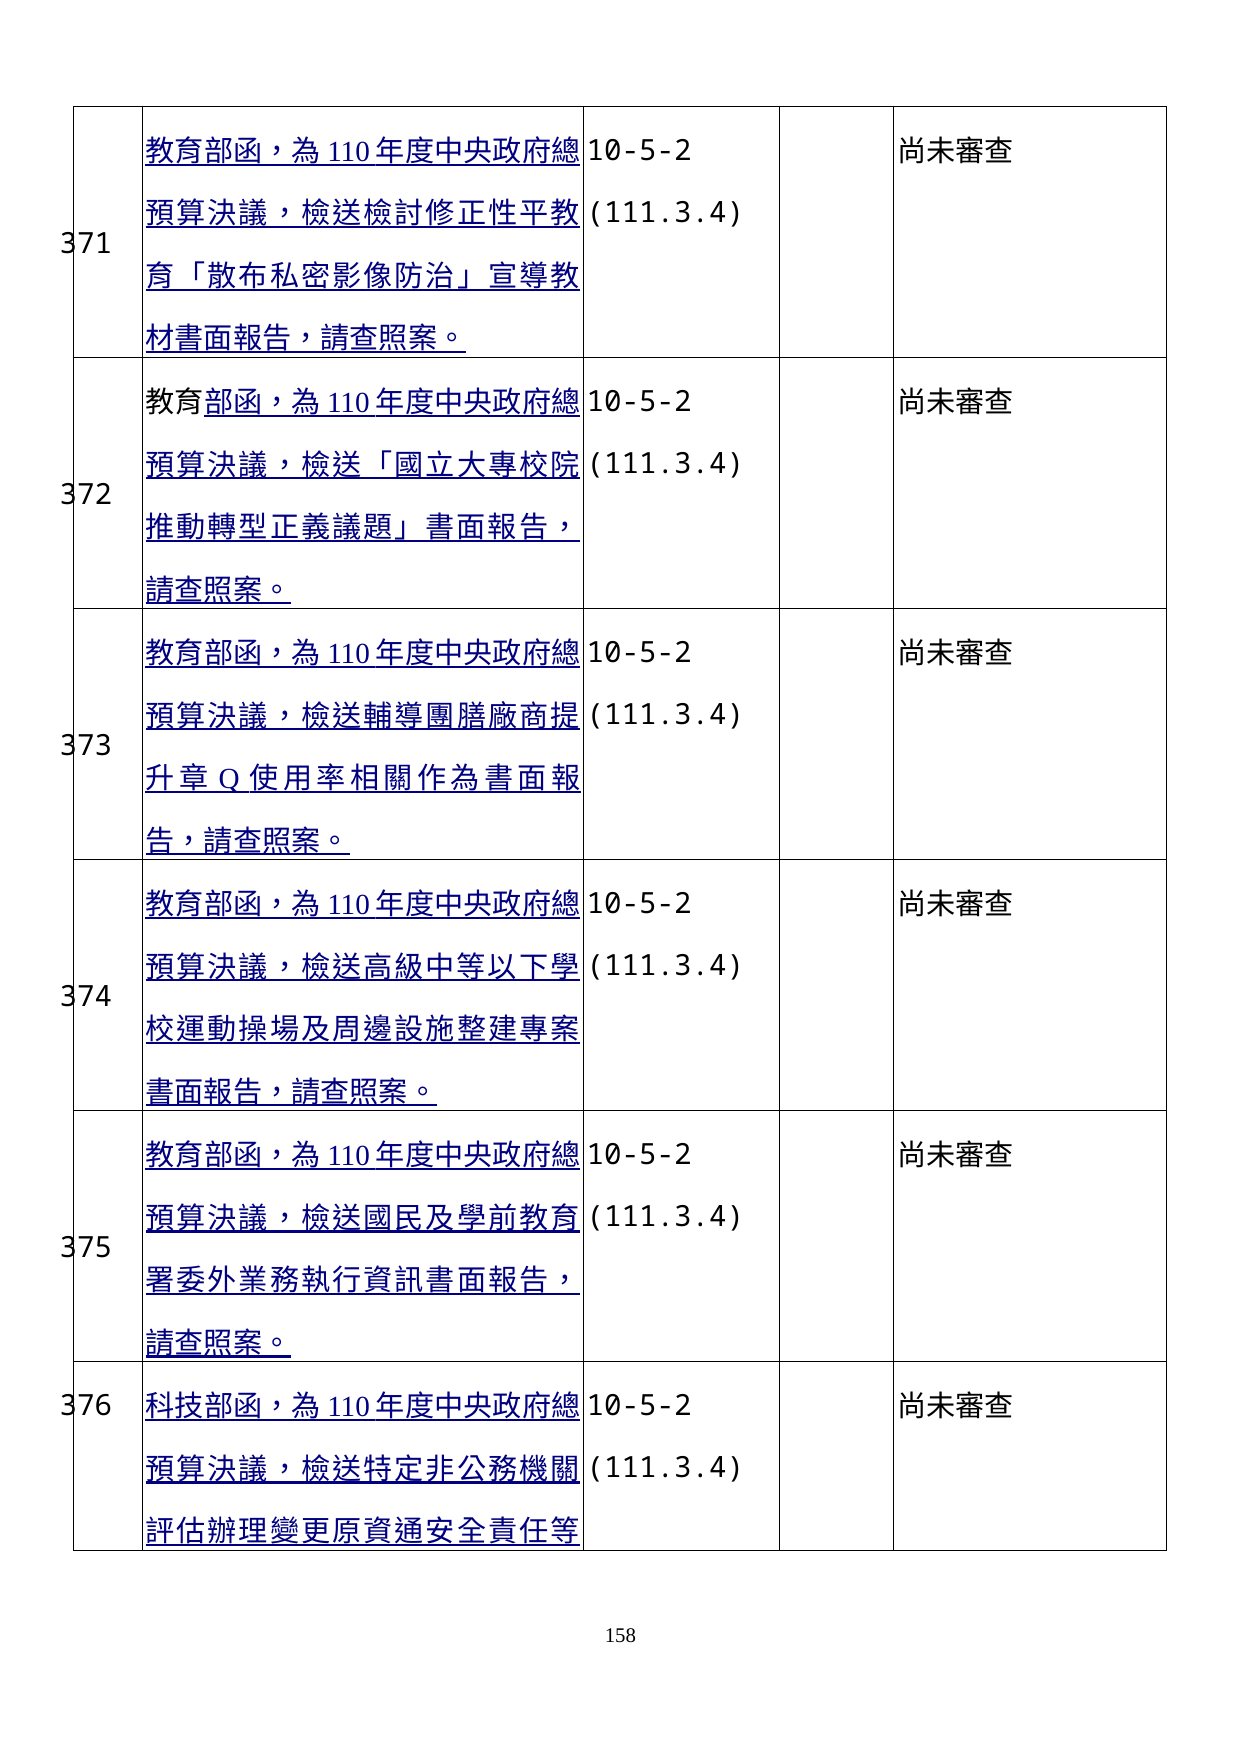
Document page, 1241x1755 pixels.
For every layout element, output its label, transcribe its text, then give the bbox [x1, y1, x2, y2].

table_cell 10-5-2 (111.3.4) [584, 1111, 779, 1361]
table_cell [780, 107, 893, 357]
table_cell 教育部函，為110年度中央政府總預算決議，檢送高級中等以下學校運動操場及周邊設施整建專案書面報告，請查照案。 [143, 860, 583, 1110]
table_cell 科技部函，為110年度中央政府總預算決議，檢送特定非公務機關評估辦理變更原資通安全責任等 [143, 1362, 583, 1550]
table_cell 10-5-2 (111.3.4) [584, 358, 779, 608]
table_cell [74, 860, 142, 1110]
table_cell 10-5-2 (111.3.4) [584, 1362, 779, 1550]
table_cell 教育部函，為110年度中央政府總預算決議，檢送檢討修正性平教育「散布私密影像防治」宣導教材書面報告，請查照案。 [143, 107, 583, 357]
table_cell 10-5-2 (111.3.4) [584, 609, 779, 859]
table_cell 教育部函，為110年度中央政府總預算決議，檢送輔導團膳廠商提升章Q使用率相關作為書面報告，請查照案。 [143, 609, 583, 859]
table_cell 尚未審查 [894, 609, 1166, 859]
table_cell 10-5-2 (111.3.4) [584, 107, 779, 357]
table_cell [74, 1111, 142, 1361]
table_cell [780, 1362, 893, 1550]
table_cell [74, 1362, 142, 1550]
table_cell 教育部函，為110年度中央政府總預算決議，檢送「國立大專校院推動轉型正義議題」書面報告，請查照案。 [143, 358, 583, 608]
table_cell [780, 1111, 893, 1361]
table_cell [74, 358, 142, 608]
table_cell 尚未審查 [894, 1111, 1166, 1361]
table_cell 尚未審查 [894, 860, 1166, 1110]
table_cell [74, 609, 142, 859]
table_cell 10-5-2 (111.3.4) [584, 860, 779, 1110]
table_cell [780, 358, 893, 608]
table_cell [780, 609, 893, 859]
table_cell 教育部函，為110年度中央政府總預算決議，檢送國民及學前教育署委外業務執行資訊書面報告，請查照案。 [143, 1111, 583, 1361]
table_cell 尚未審查 [894, 107, 1166, 357]
table_cell [780, 860, 893, 1110]
table_cell [74, 107, 142, 357]
table_cell 尚未審查 [894, 358, 1166, 608]
table_cell 尚未審查 [894, 1362, 1166, 1550]
